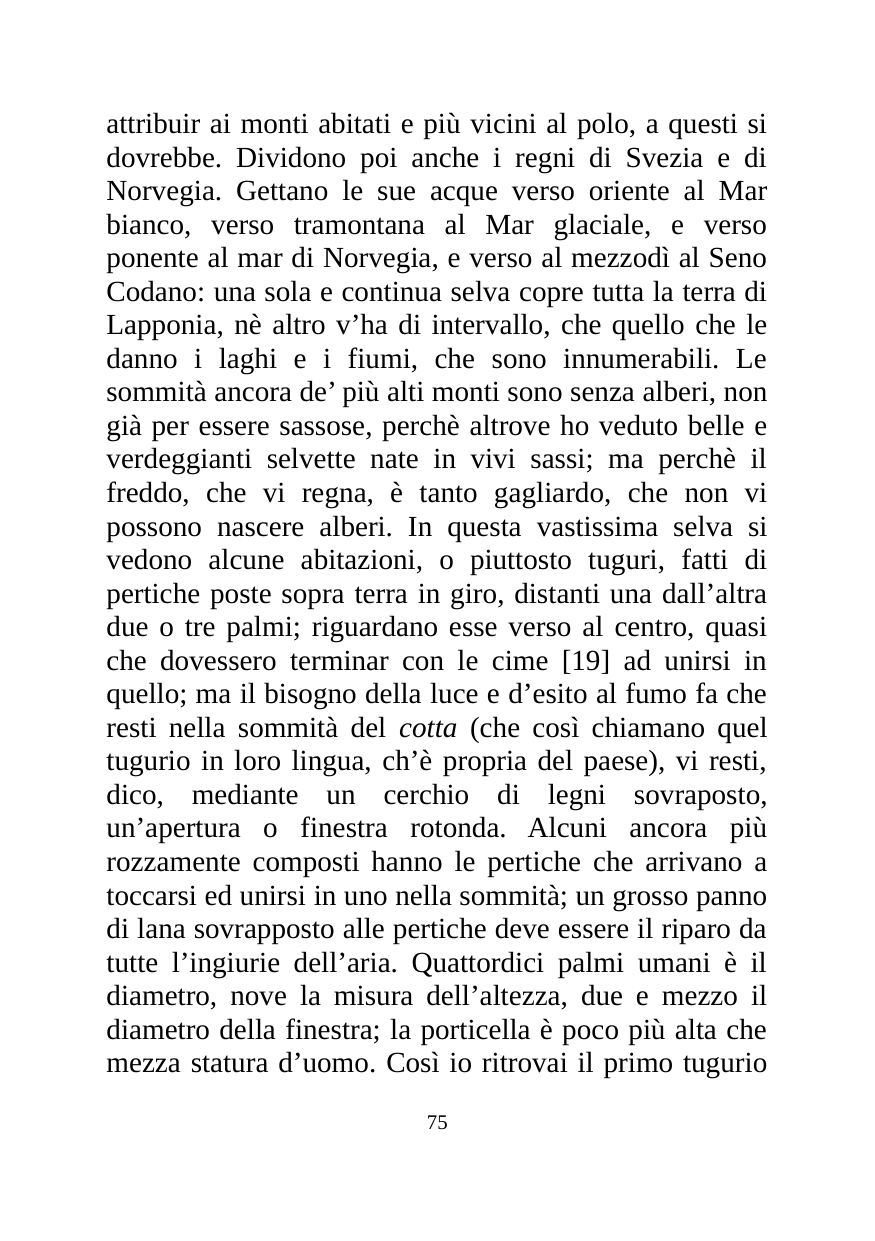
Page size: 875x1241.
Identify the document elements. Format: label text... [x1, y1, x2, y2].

text attribuir ai monti abitati e più vicini al polo, a questi si dovrebbe. Dividono poi anche i regni di Svezia e di Norvegia. Gettano le sue acque verso oriente al Mar bianco, verso tramontana al Mar glaciale, e verso ponente al mar di Norvegia, e verso al mezzodì al Seno Codano: una sola e continua selva copre tutta la terra di Lapponia, nè altro v’ha di intervallo, che quello che le danno i laghi e i fiumi, che sono innumerabili. Le sommità ancora de’ più alti monti sono senza alberi, non già per essere sassose, perchè altrove ho veduto belle e verdeggianti selvette nate in vivi sassi; ma perchè il freddo, che vi regna, è tanto gagliardo, che non vi possono nascere alberi. In questa vastissima selva si vedono alcune abitazioni, o piuttosto tuguri, fatti di pertiche poste sopra terra in giro, distanti una dall’altra due o tre palmi; riguardano esse verso al centro, quasi che dovessero terminar con le cime [19] ad unirsi in quello; ma il bisogno della luce e d’esito al fumo fa che resti nella sommità del cotta (che così chiamano quel tugurio in loro lingua, ch’è propria del paese), vi resti, dico, mediante un cerchio di legni sovraposto, un’apertura o finestra rotonda. Alcuni ancora più rozzamente composti hanno le pertiche che arrivano a toccarsi ed unirsi in uno nella sommità; un grosso panno di lana sovrapposto alle pertiche deve essere il riparo da tutte l’ingiurie dell’aria. Quattordici palmi umani è il diametro, nove la misura dell’altezza, due e mezzo il diametro della finestra; la porticella è poco più alta che mezza statura d’uomo. Così io ritrovai il primo tugurio [106, 106, 768, 1079]
